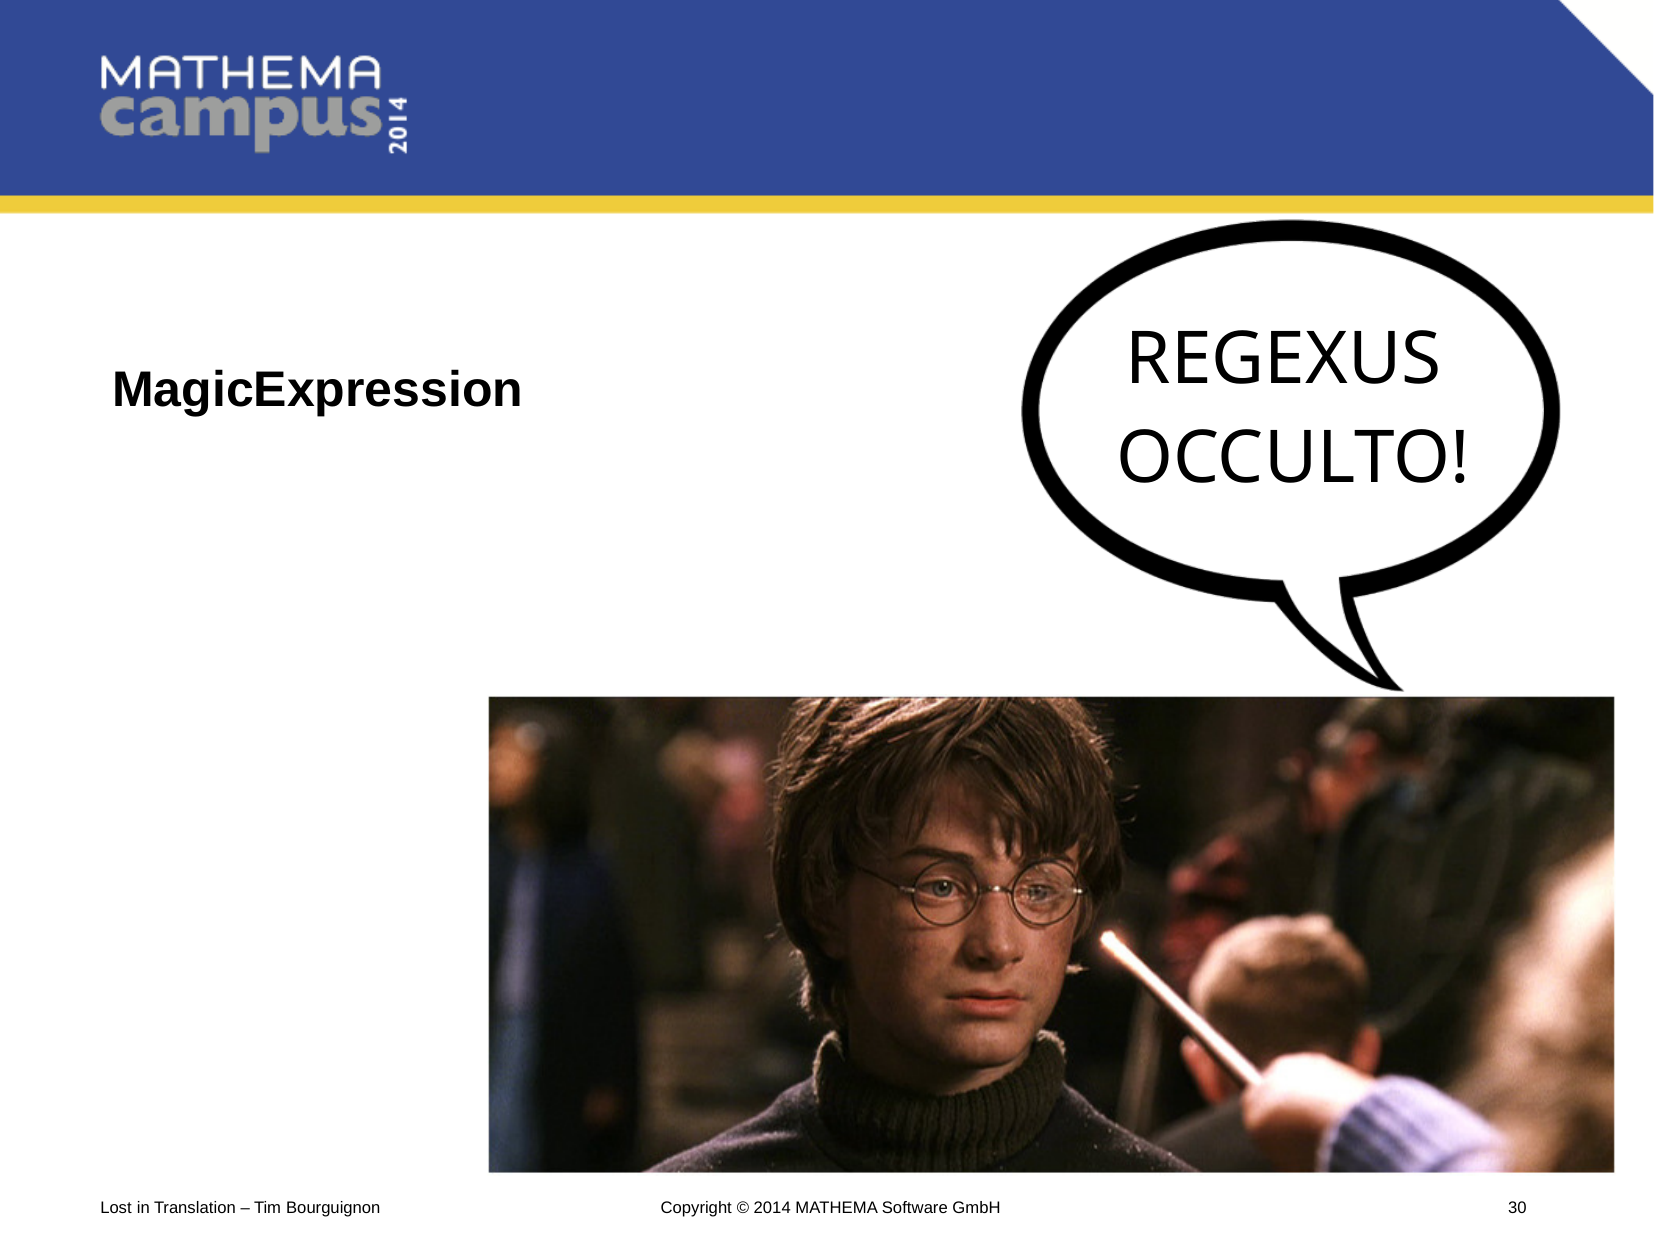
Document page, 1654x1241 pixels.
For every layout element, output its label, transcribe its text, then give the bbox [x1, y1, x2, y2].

subtitle MagicExpression [112, 361, 1009, 1102]
picture [0, 0, 1654, 1176]
